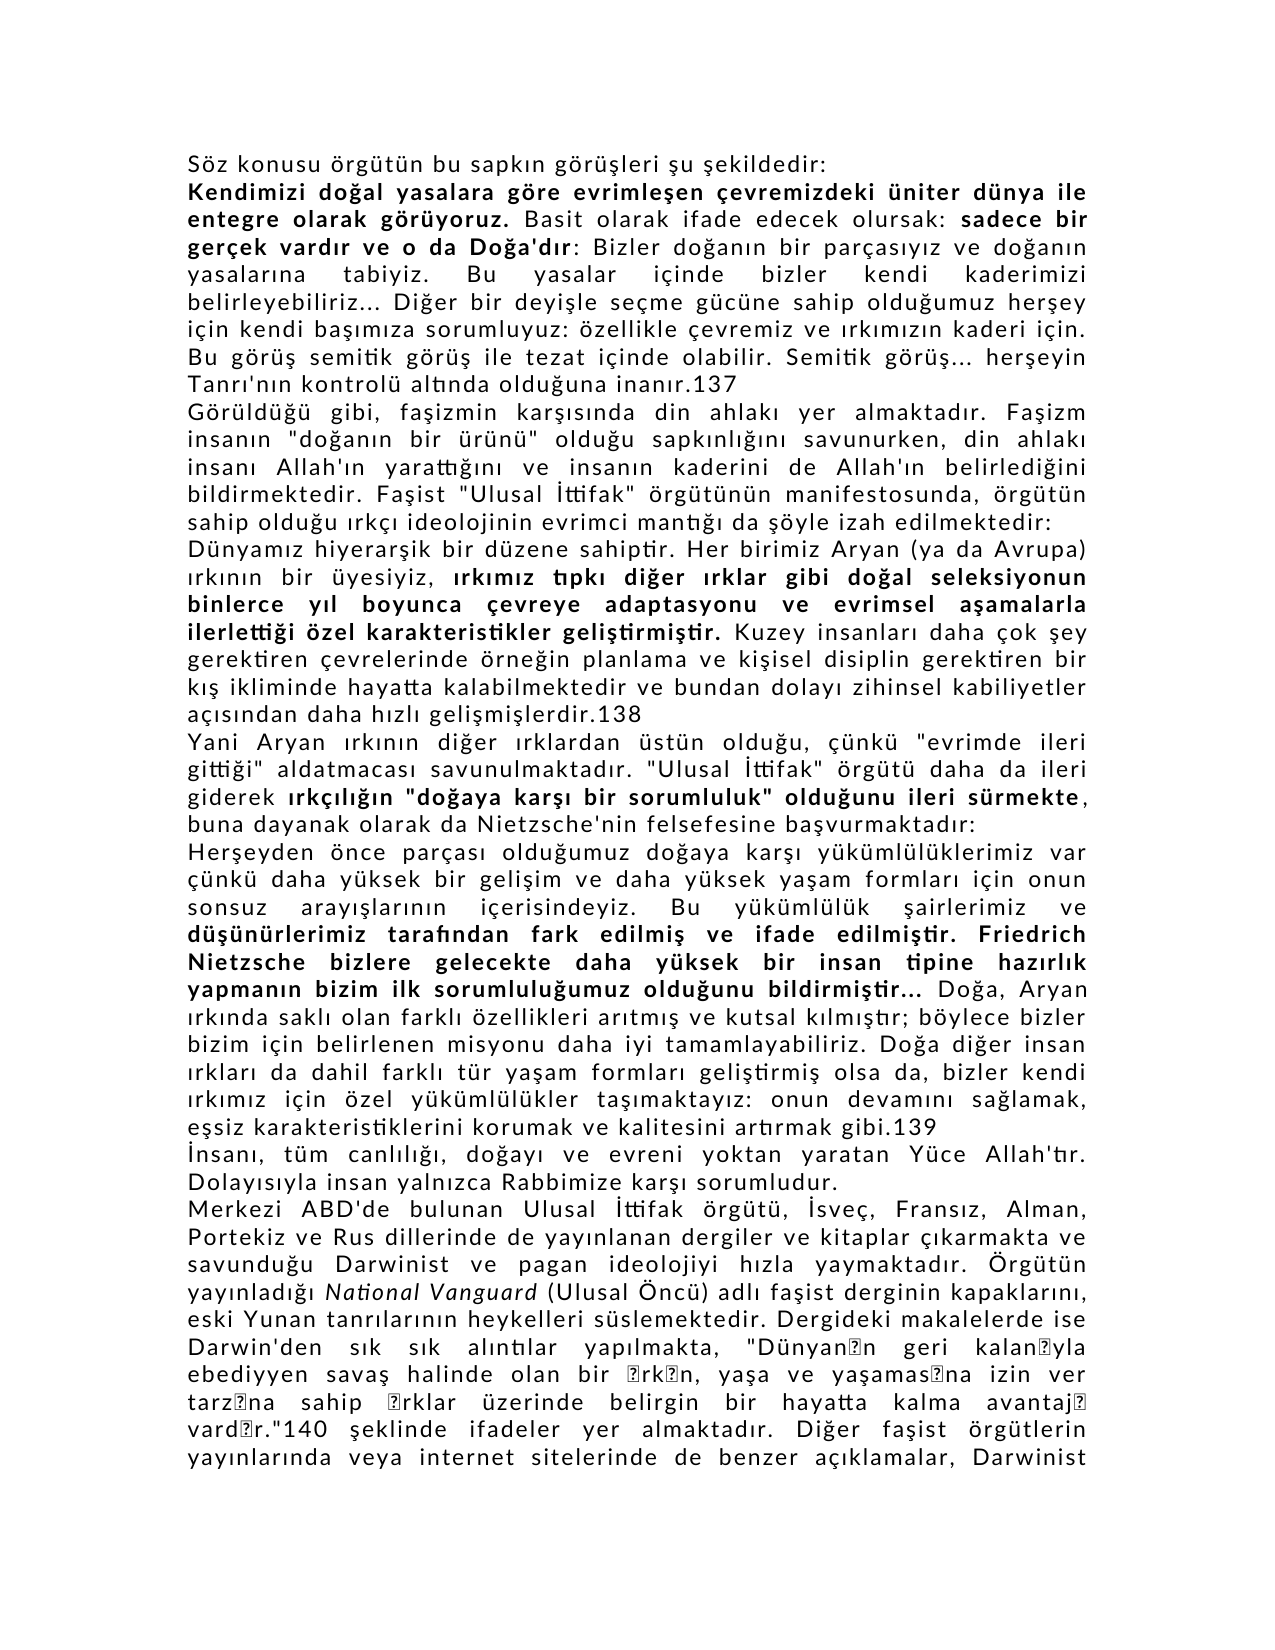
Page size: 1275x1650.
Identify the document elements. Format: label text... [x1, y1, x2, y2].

text Yani Aryan ırkının diğer ırklardan üstün olduğu, çünkü "evrimde ileri gittiği" aldatmacası savunulmaktadır. "Ulusal İttifak" örgütü daha da ileri giderek ırkçılığın "doğaya karşı bir sorumluluk" olduğunu ileri sürmekte, buna dayanak olarak da Nietzsche'nin felsefesine başvurmaktadır: [187, 727, 1087, 837]
text Söz konusu örgütün bu sapkın görüşleri şu şekildedir: [187, 150, 1087, 177]
text Görüldüğü gibi, faşizmin karşısında din ahlakı yer almaktadır. Faşizm insanın "doğanın bir ürünü" olduğu sapkınlığını savunurken, din ahlakı insanı Allah'ın yarattığını ve insanın kaderini de Allah'ın belirlediğini bildirmektedir. Faşist "Ulusal İttifak" örgütünün manifestosunda, örgütün sahip olduğu ırkçı ideolojinin evrimci mantığı da şöyle izah edilmektedir: [187, 397, 1087, 535]
text İnsanı, tüm canlılığı, doğayı ve evreni yoktan yaratan Yüce Allah'tır. Dolayısıyla insan yalnızca Rabbimize karşı sorumludur. [187, 1140, 1087, 1195]
text Dünyamız hiyerarşik bir düzene sahiptir. Her birimiz Aryan (ya da Avrupa) ırkının bir üyesiyiz, ırkımız tıpkı diğer ırklar gibi doğal seleksiyonun binlerce yıl boyunca çevreye adaptasyonu ve evrimsel aşamalarla ilerlettiği özel karakteristikler geliştirmiştir. Kuzey insanları daha çok şey gerektiren çevrelerinde örneğin planlama ve kişisel disiplin gerektiren bir kış ikliminde hayatta kalabilmektedir ve bundan dolayı zihinsel kabiliyetler açısından daha hızlı gelişmişlerdir.138 [187, 535, 1087, 727]
text Kendimizi doğal yasalara göre evrimleşen çevremizdeki üniter dünya ile entegre olarak görüyoruz. Basit olarak ifade edecek olursak: sadece bir gerçek vardır ve o da Doğa'dır: Bizler doğanın bir parçasıyız ve doğanın yasalarına tabiyiz. Bu yasalar içinde bizler kendi kaderimizi belirleyebiliriz... Diğer bir deyişle seçme gücüne sahip olduğumuz herşey için kendi başımıza sorumluyuz: özellikle çevremiz ve ırkımızın kaderi için. Bu görüş semitik görüş ile tezat içinde olabilir. Semitik görüş... herşeyin Tanrı'nın kontrolü altında olduğuna inanır.137 [187, 177, 1087, 397]
text Herşeyden önce parçası olduğumuz doğaya karşı yükümlülüklerimiz var çünkü daha yüksek bir gelişim ve daha yüksek yaşam formları için onun sonsuz arayışlarının içerisindeyiz. Bu yükümlülük şairlerimiz ve düşünürlerimiz tarafından fark edilmiş ve ifade edilmiştir. Friedrich Nietzsche bizlere gelecekte daha yüksek bir insan tipine hazırlık yapmanın bizim ilk sorumluluğumuz olduğunu bildirmiştir... Doğa, Aryan ırkında saklı olan farklı özellikleri arıtmış ve kutsal kılmıştır; böylece bizler bizim için belirlenen misyonu daha iyi tamamlayabiliriz. Doğa diğer insan ırkları da dahil farklı tür yaşam formları geliştirmiş olsa da, bizler kendi ırkımız için özel yükümlülükler taşımaktayız: onun devamını sağlamak, eşsiz karakteristiklerini korumak ve kalitesini artırmak gibi.139 [187, 837, 1087, 1140]
text Merkezi ABD'de bulunan Ulusal İttifak örgütü, İsveç, Fransız, Alman, Portekiz ve Rus dillerinde de yayınlanan dergiler ve kitaplar çıkarmakta ve savunduğu Darwinist ve pagan ideolojiyi hızla yaymaktadır. Örgütün yayınladığı National Vanguard (Ulusal Öncü) adlı faşist derginin kapaklarını, eski Yunan tanrılarının heykelleri süslemektedir. Dergideki makalelerde ise Darwin'den sık sık alıntılar yapılmakta, "Dünyann geri kalanyla ebediyyen savaş halinde olan bir rkn, yaşa ve yaşamasna izin ver tarzna sahip rklar üzerinde belirgin bir hayatta kalma avantaj vardr."140 şeklinde ifadeler yer almaktadır. Diğer faşist örgütlerin yayınlarında veya internet sitelerinde de benzer açıklamalar, Darwinist [187, 1195, 1087, 1470]
